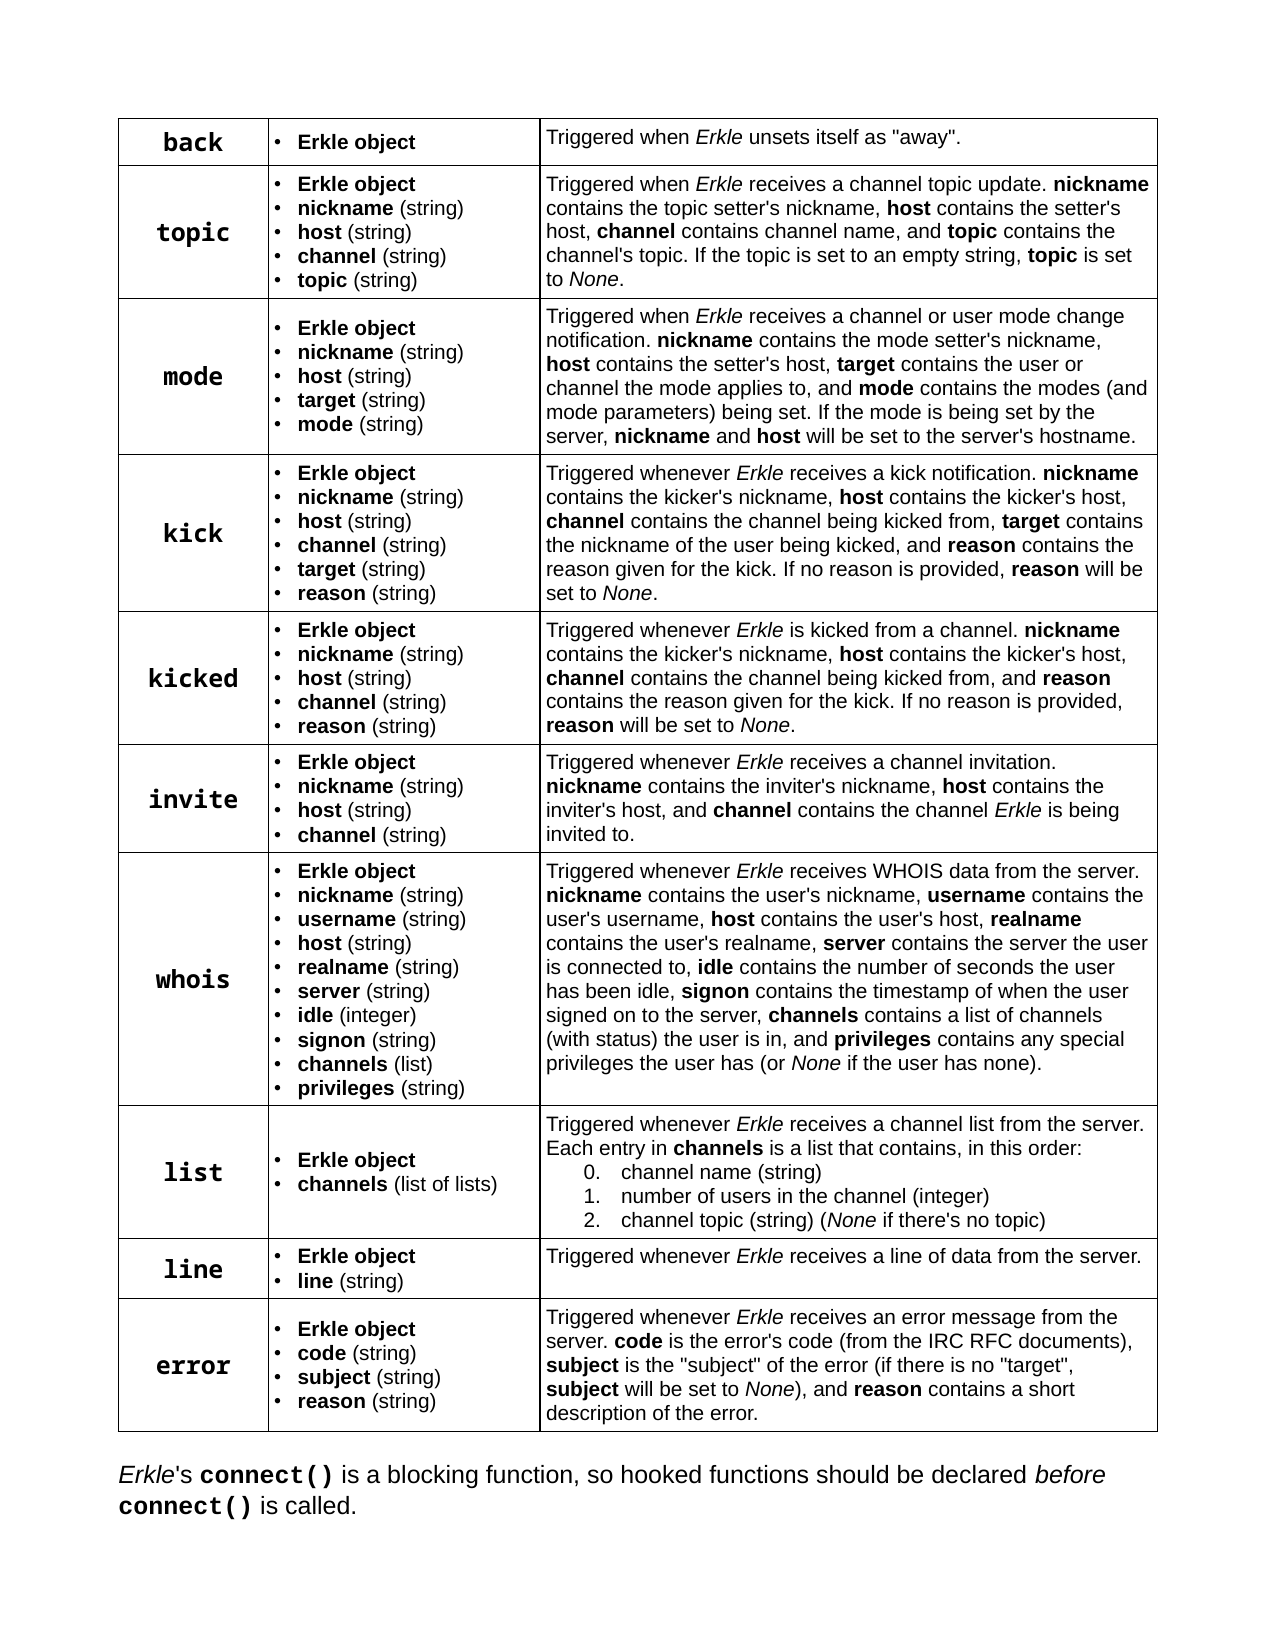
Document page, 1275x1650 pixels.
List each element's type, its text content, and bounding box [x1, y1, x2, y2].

table_cell Triggered whenever Erkle receives a kick notification. nickname contains the kicker's nickname, host contains the kicker's host, channel contains the channel being kicked from, target contains the nickname of the user being kicked, and reason contains the reason given for the kick. If no reason is provided, reason will be set to None. [541, 455, 1157, 611]
table_cell Erkle object channels (list of lists) [269, 1106, 539, 1238]
table_cell line [119, 1239, 268, 1298]
table_cell Erkle object nickname (string) host (string) target (string) mode (string) [269, 299, 539, 454]
table_cell list [119, 1106, 268, 1238]
table_cell Erkle object code (string) subject (string) reason (string) [269, 1299, 539, 1431]
table_cell Triggered when Erkle receives a channel or user mode change notification. nickname contains the mode setter's nickname, host contains the setter's host, target contains the user or channel the mode applies to, and mode contains the modes (and mode parameters) being set. If the mode is being set by the server, nickname and host will be set to the server's hostname. [541, 299, 1157, 454]
table_cell Triggered whenever Erkle receives a channel invitation. nickname contains the inviter's nickname, host contains the inviter's host, and channel contains the channel Erkle is being invited to. [541, 745, 1157, 852]
table_cell back [119, 119, 268, 165]
table_cell Erkle object nickname (string) username (string) host (string) realname (string) server (string) idle (integer) signon (string) channels (list) privileges (string) [269, 853, 539, 1105]
table_cell Triggered whenever Erkle receives a channel list from the server. Each entry in channels is a list that contains, in this order: channel name (string) number of users in the channel (integer) channel topic (string) (None if there's no topic) [541, 1106, 1157, 1238]
table_cell Erkle object [269, 119, 539, 165]
table_cell Erkle object nickname (string) host (string) channel (string) target (string) reason (string) [269, 455, 539, 611]
table_cell whois [119, 853, 268, 1105]
table_cell Triggered whenever Erkle receives WHOIS data from the server. nickname contains the user's nickname, username contains the user's username, host contains the user's host, realname contains the user's realname, server contains the server the user is connected to, idle contains the number of seconds the user has been idle, signon contains the timestamp of when the user signed on to the server, channels contains a list of channels (with status) the user is in, and privileges contains any special privileges the user has (or None if the user has none). [541, 853, 1157, 1105]
table_cell Triggered when Erkle receives a channel topic update. nickname contains the topic setter's nickname, host contains the setter's host, channel contains channel name, and topic contains the channel's topic. If the topic is set to an empty string, topic is set to None. [541, 166, 1157, 297]
table_cell kick [119, 455, 268, 611]
table_cell Triggered whenever Erkle receives a line of data from the server. [541, 1239, 1157, 1298]
table_cell mode [119, 299, 268, 454]
table_cell error [119, 1299, 268, 1431]
table_cell Erkle object nickname (string) host (string) channel (string) [269, 745, 539, 852]
table_cell Erkle object line (string) [269, 1239, 539, 1298]
table_cell invite [119, 745, 268, 852]
table_cell Erkle object nickname (string) host (string) channel (string) topic (string) [269, 166, 539, 297]
text Erkle's connect() is a blocking function, so hooked functions should be declared before connect() is called. [118, 1460, 1157, 1522]
table_cell kicked [119, 612, 268, 743]
table_cell Triggered whenever Erkle is kicked from a channel. nickname contains the kicker's nickname, host contains the kicker's host, channel contains the channel being kicked from, and reason contains the reason given for the kick. If no reason is provided, reason will be set to None. [541, 612, 1157, 743]
table_cell Erkle object nickname (string) host (string) channel (string) reason (string) [269, 612, 539, 743]
table_cell Triggered whenever Erkle receives an error message from the server. code is the error's code (from the IRC RFC documents), subject is the "subject" of the error (if there is no "target", subject will be set to None), and reason contains a short description of the error. [541, 1299, 1157, 1431]
table_cell Triggered when Erkle unsets itself as "away". [541, 119, 1157, 165]
table_cell topic [119, 166, 268, 297]
